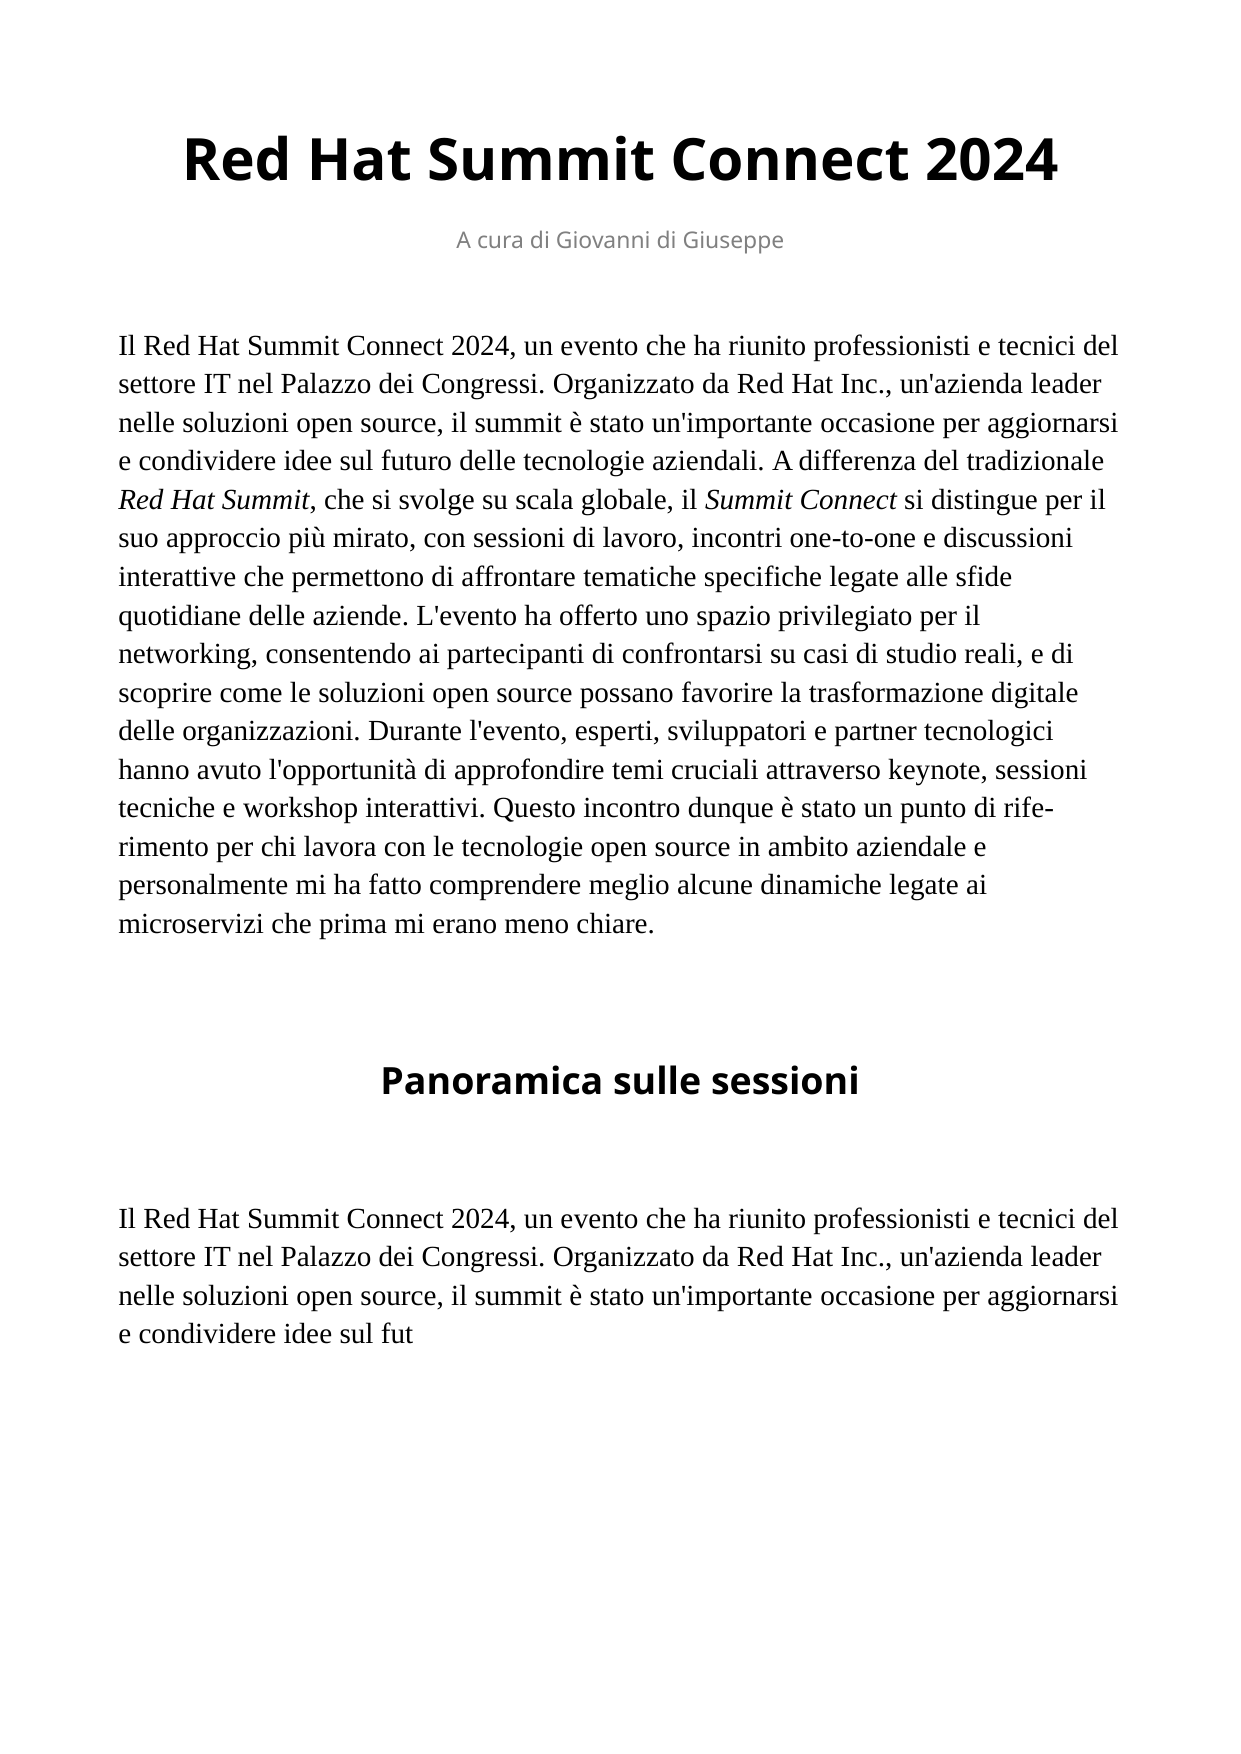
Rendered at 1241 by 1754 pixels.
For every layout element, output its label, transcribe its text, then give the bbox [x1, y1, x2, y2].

text Il Red Hat Summit Connect 2024, un e­vento che ha riunito professionisti e­ tecnici del settore­ IT nel Palazzo dei Congressi. Organizzato da Re­d Hat Inc., un'azienda leader ne­lle soluzioni open source, il summit è stato un'importante­ occasione per aggiornarsi e condivide­re idee sul fut [118, 1201, 1122, 1350]
text Il Red Hat Summit Connect 2024, un e­vento che ha riunito professionisti e­ tecnici del settore­ IT nel Palazzo dei Congressi. Organizzato da Re­d Hat Inc., un'azienda leader ne­lle soluzioni open source, il summit è stato un'importante­ occasione per aggiornarsi e condivide­re idee sul futuro de­lle tecnologie azie­ndali. A differenza del tradizionale Red Hat Summit, che si svolge su scala globale, il Summit Connect si distingue per il suo approccio più mirato, con sessioni di lavoro, incontri one-to-one e discussioni interattive che permettono di affrontare tematiche specifiche legate alle sfide quotidiane delle aziende. L'evento ha offerto uno spazio privilegiato per il networking, consentendo ai partecipanti di confrontarsi su casi di studio reali, e di scoprire come le soluzioni open source possano favorire la trasformazione digitale delle organizzazioni. Durante­ l'evento, espe­rti, sviluppatori e partner tecnologici hanno avuto l'opportunità di approfondire­ temi cruciali attraverso keynote­, sessioni tecniche e­ workshop interattivi. Que­sto incontro dunque è stato un punto di rife­rimento per chi lavora con le te­cnologie open source in ambito azie­ndale e personalmente mi ha fatto comprendere meglio alcune dinamiche legate ai microservizi che prima mi erano meno chiare. [118, 328, 1122, 939]
text Panoramica sulle sessioni [118, 1054, 1122, 1105]
text A cura di Giovanni di Giuseppe [118, 224, 1122, 255]
text Red Hat Summit Connect 2024 [118, 118, 1122, 198]
